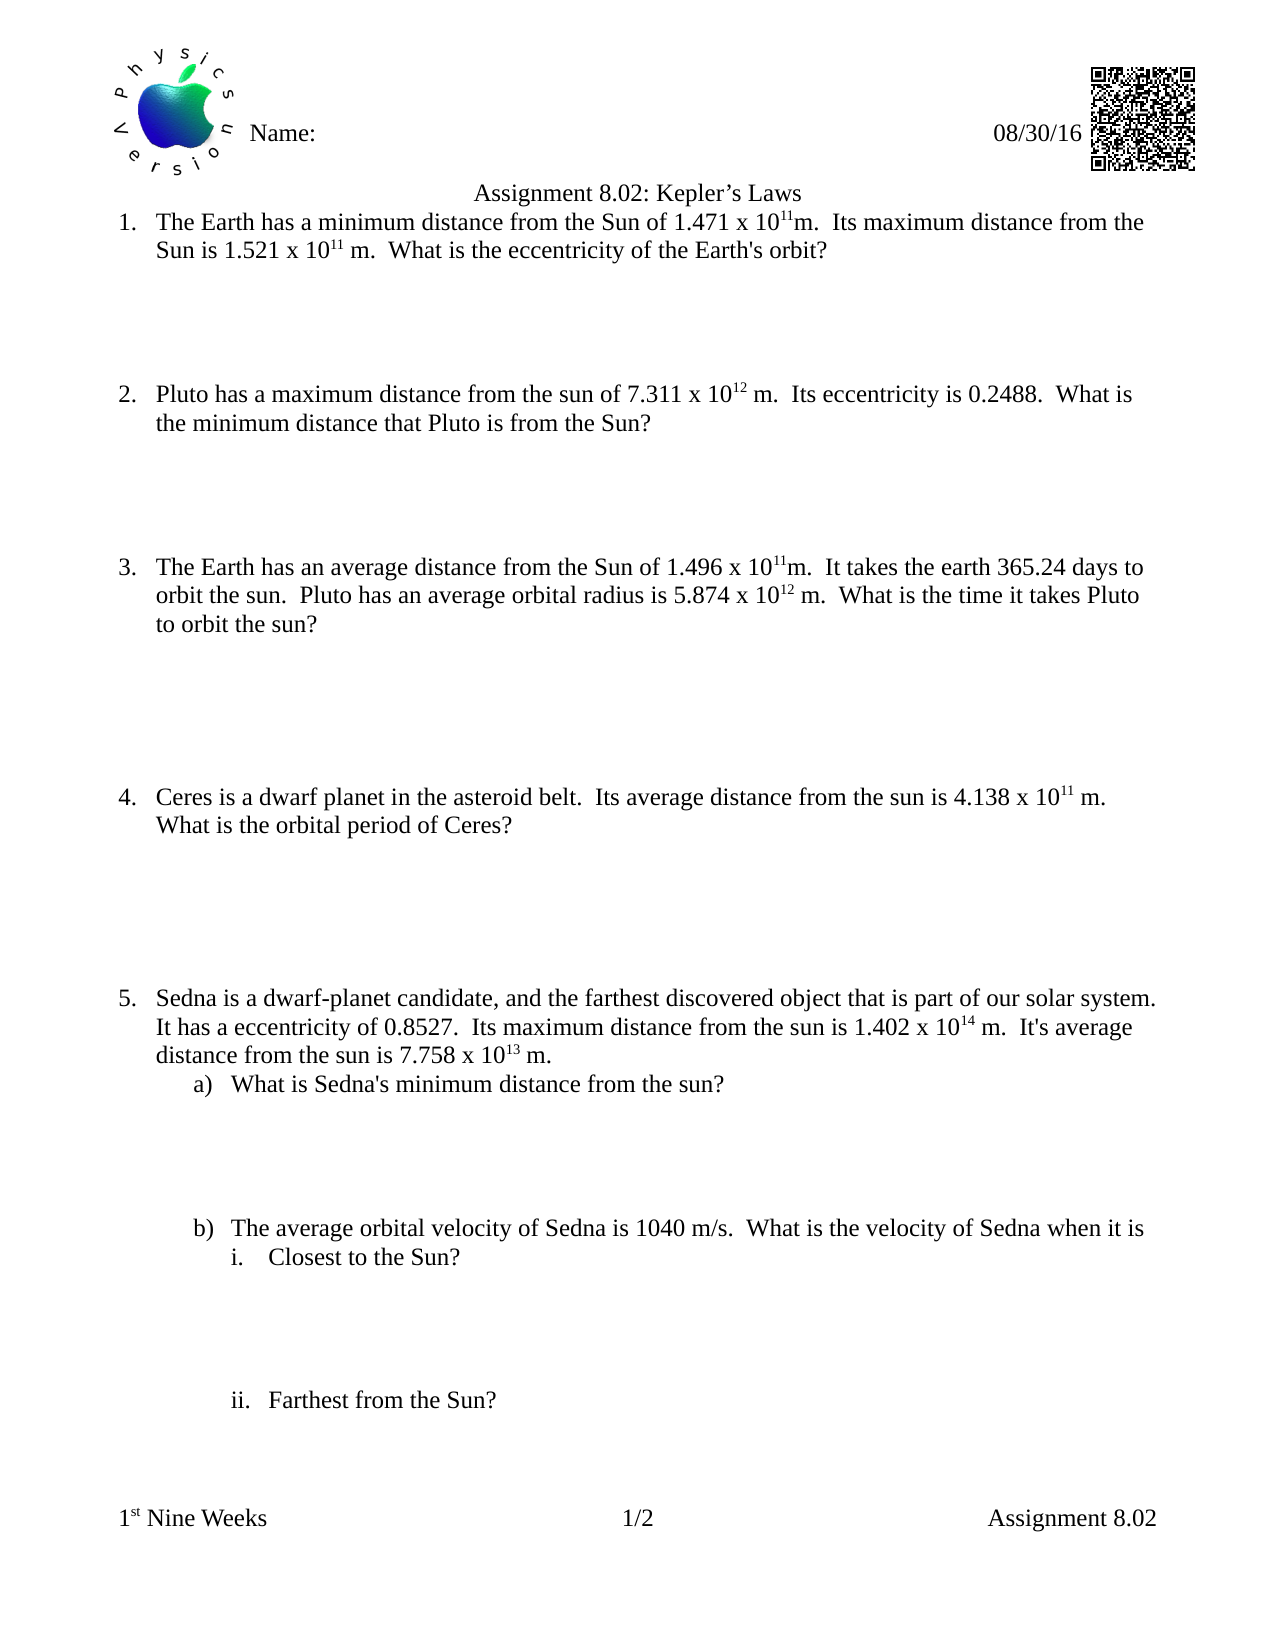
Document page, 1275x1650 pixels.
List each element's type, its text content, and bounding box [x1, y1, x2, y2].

list Sedna is a dwarf-planet candidate, and the farthest discovered object that is part of our solar system. It has a eccentricity of 0.8527. Its maximum distance from the sun is 1.402 x 1014 m. It's average distance from the sun is 7.758 x 1013 m. [118, 983, 1157, 1069]
list Farthest from the Sun? [231, 1386, 1157, 1414]
list Closest to the Sun? [231, 1242, 1157, 1271]
list What is Sedna's minimum distance from the sun? [193, 1069, 1157, 1098]
list The Earth has an average distance from the Sun of 1.496 x 1011m. It takes the earth 365.24 days to orbit the sun. Pluto has an average orbital radius is 5.874 x 1012 m. What is the time it takes Pluto to orbit the sun? [118, 552, 1157, 638]
list The average orbital velocity of Sedna is 1040 m/s. What is the velocity of Sedna when it is [193, 1213, 1157, 1242]
picture [113, 48, 234, 176]
list The Earth has a minimum distance from the Sun of 1.471 x 1011m. Its maximum distance from the Sun is 1.521 x 1011 m. What is the eccentricity of the Earth's orbit? [118, 207, 1157, 264]
list Ceres is a dwarf planet in the asteroid belt. Its average distance from the sun is 4.138 x 1011 m. What is the orbital period of Ceres? [118, 782, 1157, 839]
picture [1082, 58, 1203, 179]
text Assignment 8.02: Kepler’s Laws [118, 176, 1157, 207]
list Pluto has a maximum distance from the sun of 7.311 x 1012 m. Its eccentricity is 0.2488. What is the minimum distance that Pluto is from the Sun? [118, 379, 1157, 437]
